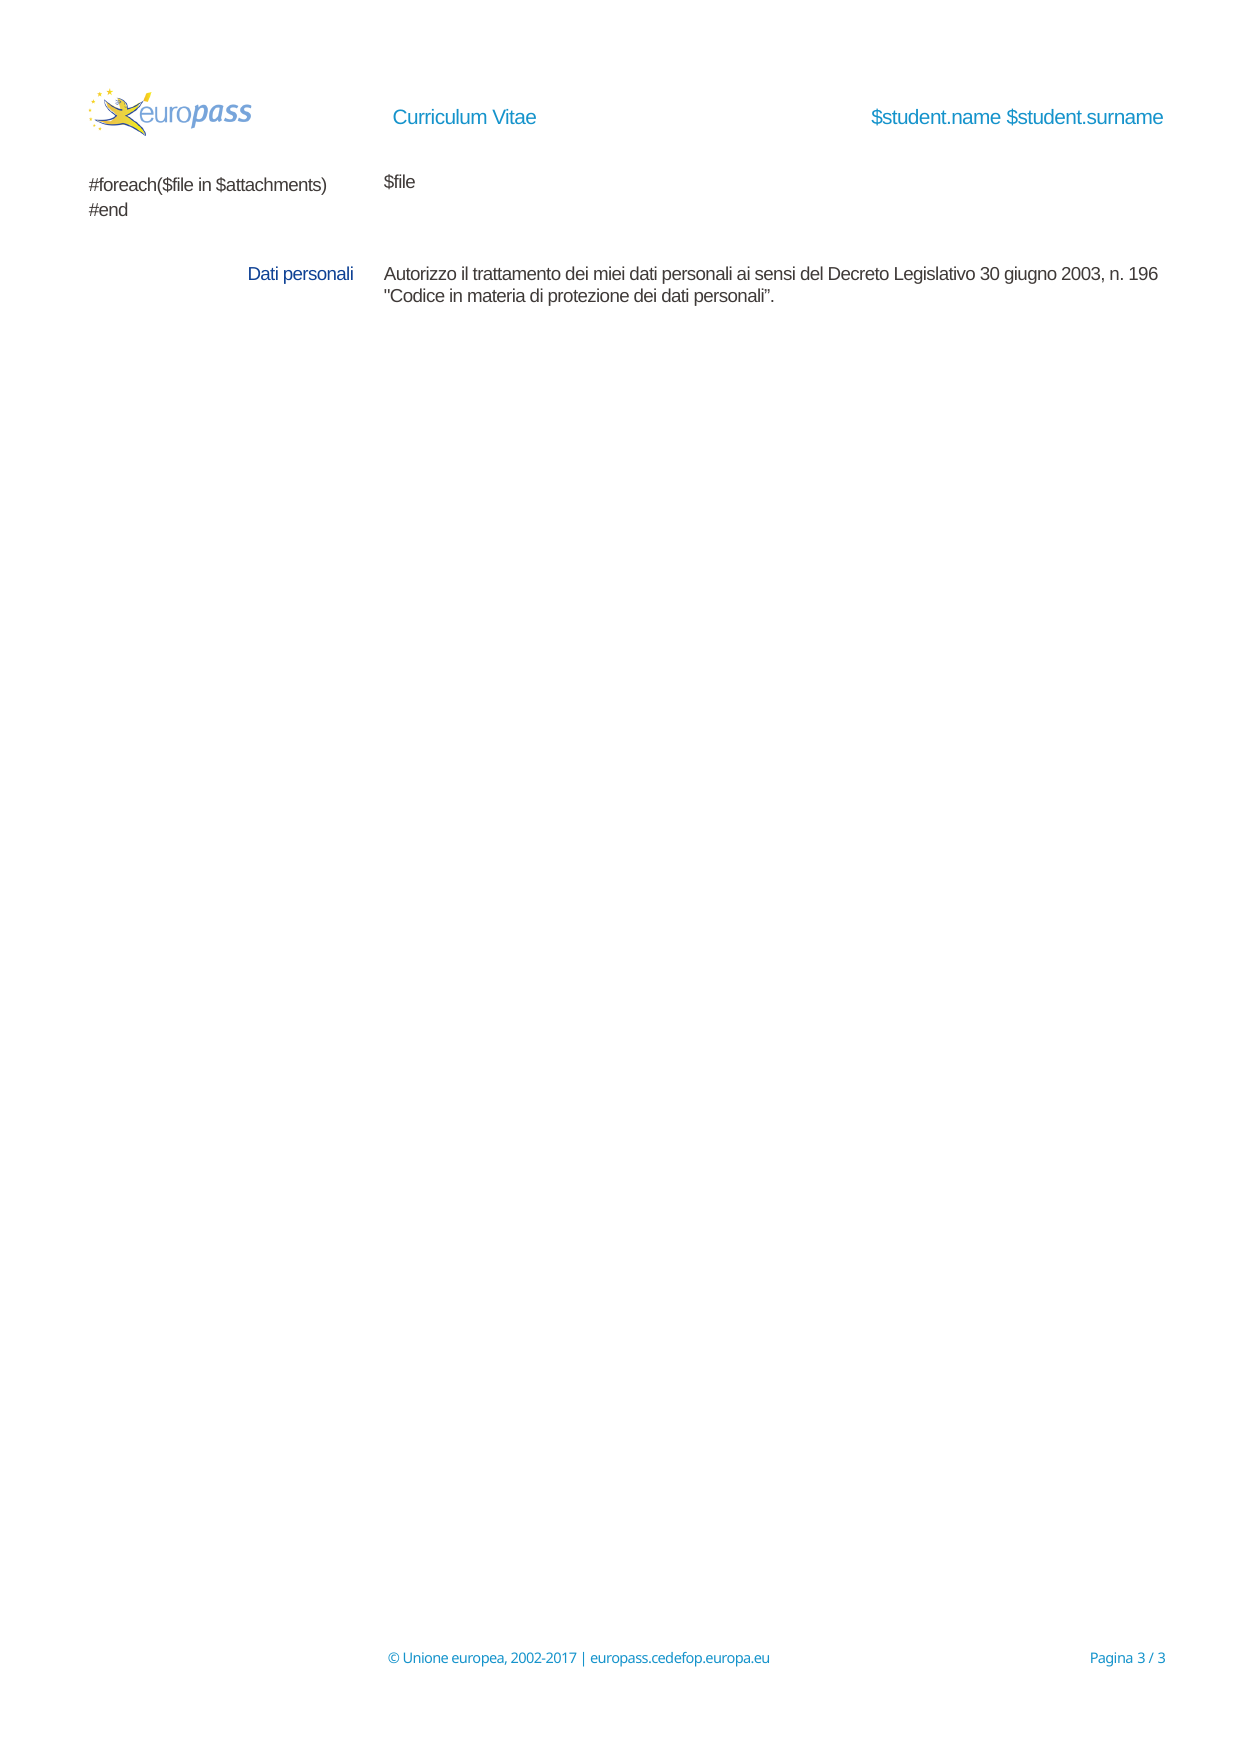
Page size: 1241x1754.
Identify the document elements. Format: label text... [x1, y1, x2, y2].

table_header $file [384, 171, 1169, 196]
table_header #foreach($file in $attachments) [89, 171, 384, 196]
table_cell [384, 196, 1169, 220]
picture [88, 88, 252, 136]
table_cell #end [89, 196, 384, 220]
table_header Dati personali [89, 260, 384, 306]
table_header Autorizzo il trattamento dei miei dati personali ai sensi del Decreto Legislativo 30 giugno 2003, n. 196 "Codice in materia di protezione dei dati personali”. [384, 260, 1169, 306]
